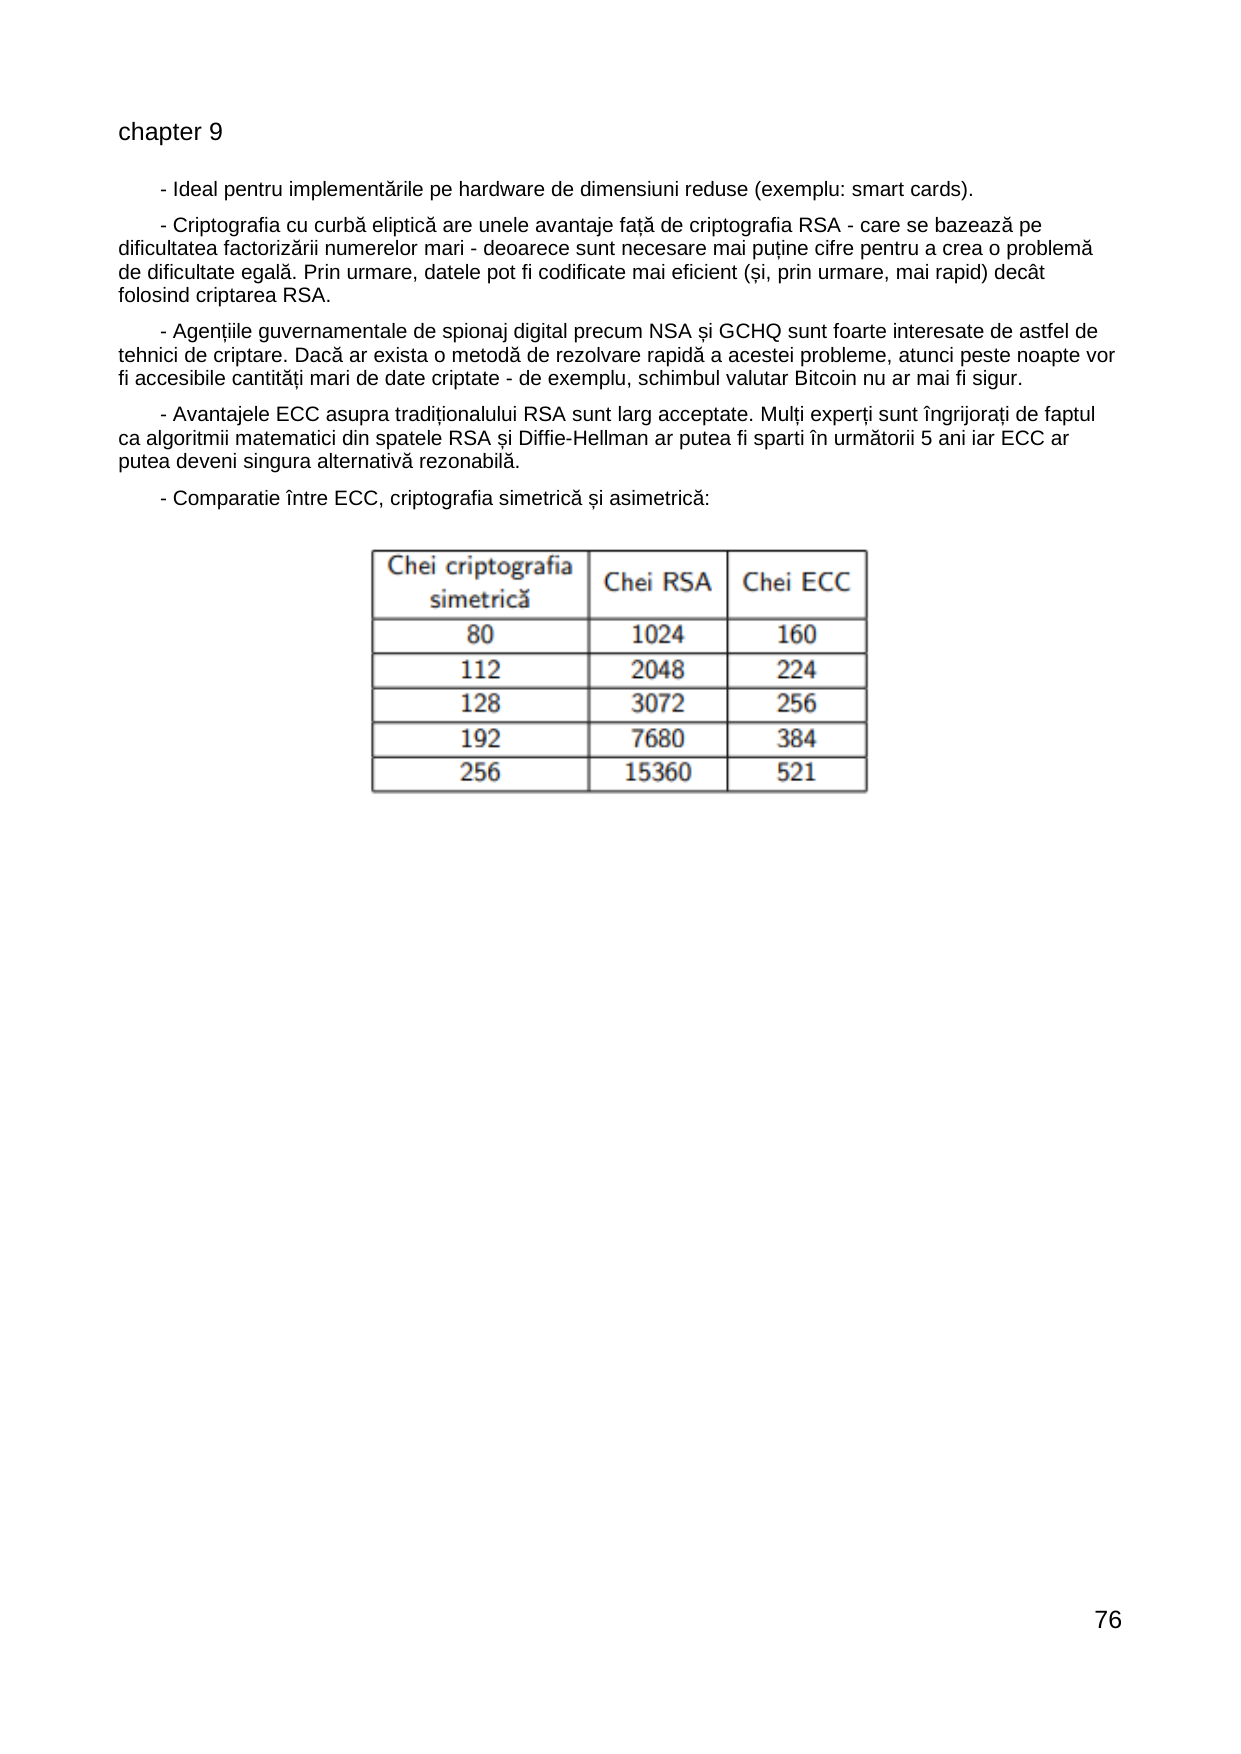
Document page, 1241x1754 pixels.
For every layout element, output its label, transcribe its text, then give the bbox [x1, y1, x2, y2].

text - Agențiile guvernamentale de spionaj digital precum NSA și GCHQ sunt foarte interesate de astfel de tehnici de criptare. Dacă ar exista o metodă de rezolvare rapidă a acestei probleme, atunci peste noapte vor fi accesibile cantități mari de date criptate - de exemplu, schimbul valutar Bitcoin nu ar mai fi sigur. [118, 320, 1122, 390]
text - Ideal pentru implementările pe hardware de dimensiuni reduse (exemplu: smart cards). [118, 177, 1122, 201]
text - Comparatie între ECC, criptografia simetrică și asimetrică: [118, 486, 1122, 509]
picture [329, 528, 911, 802]
text - Criptografia cu curbă eliptică are unele avantaje față de criptografia RSA - care se bazează pe dificultatea factorizării numerelor mari - deoarece sunt necesare mai puține cifre pentru a crea o problemă de dificultate egală. Prin urmare, datele pot fi codificate mai eficient (și, prin urmare, mai rapid) decât folosind criptarea RSA. [118, 213, 1122, 307]
text - Avantajele ECC asupra tradiționalului RSA sunt larg acceptate. Mulți experți sunt îngrijorați de faptul ca algoritmii matematici din spatele RSA și Diffie-Hellman ar putea fi sparti în următorii 5 ani iar ECC ar putea deveni singura alternativă rezonabilă. [118, 403, 1122, 473]
